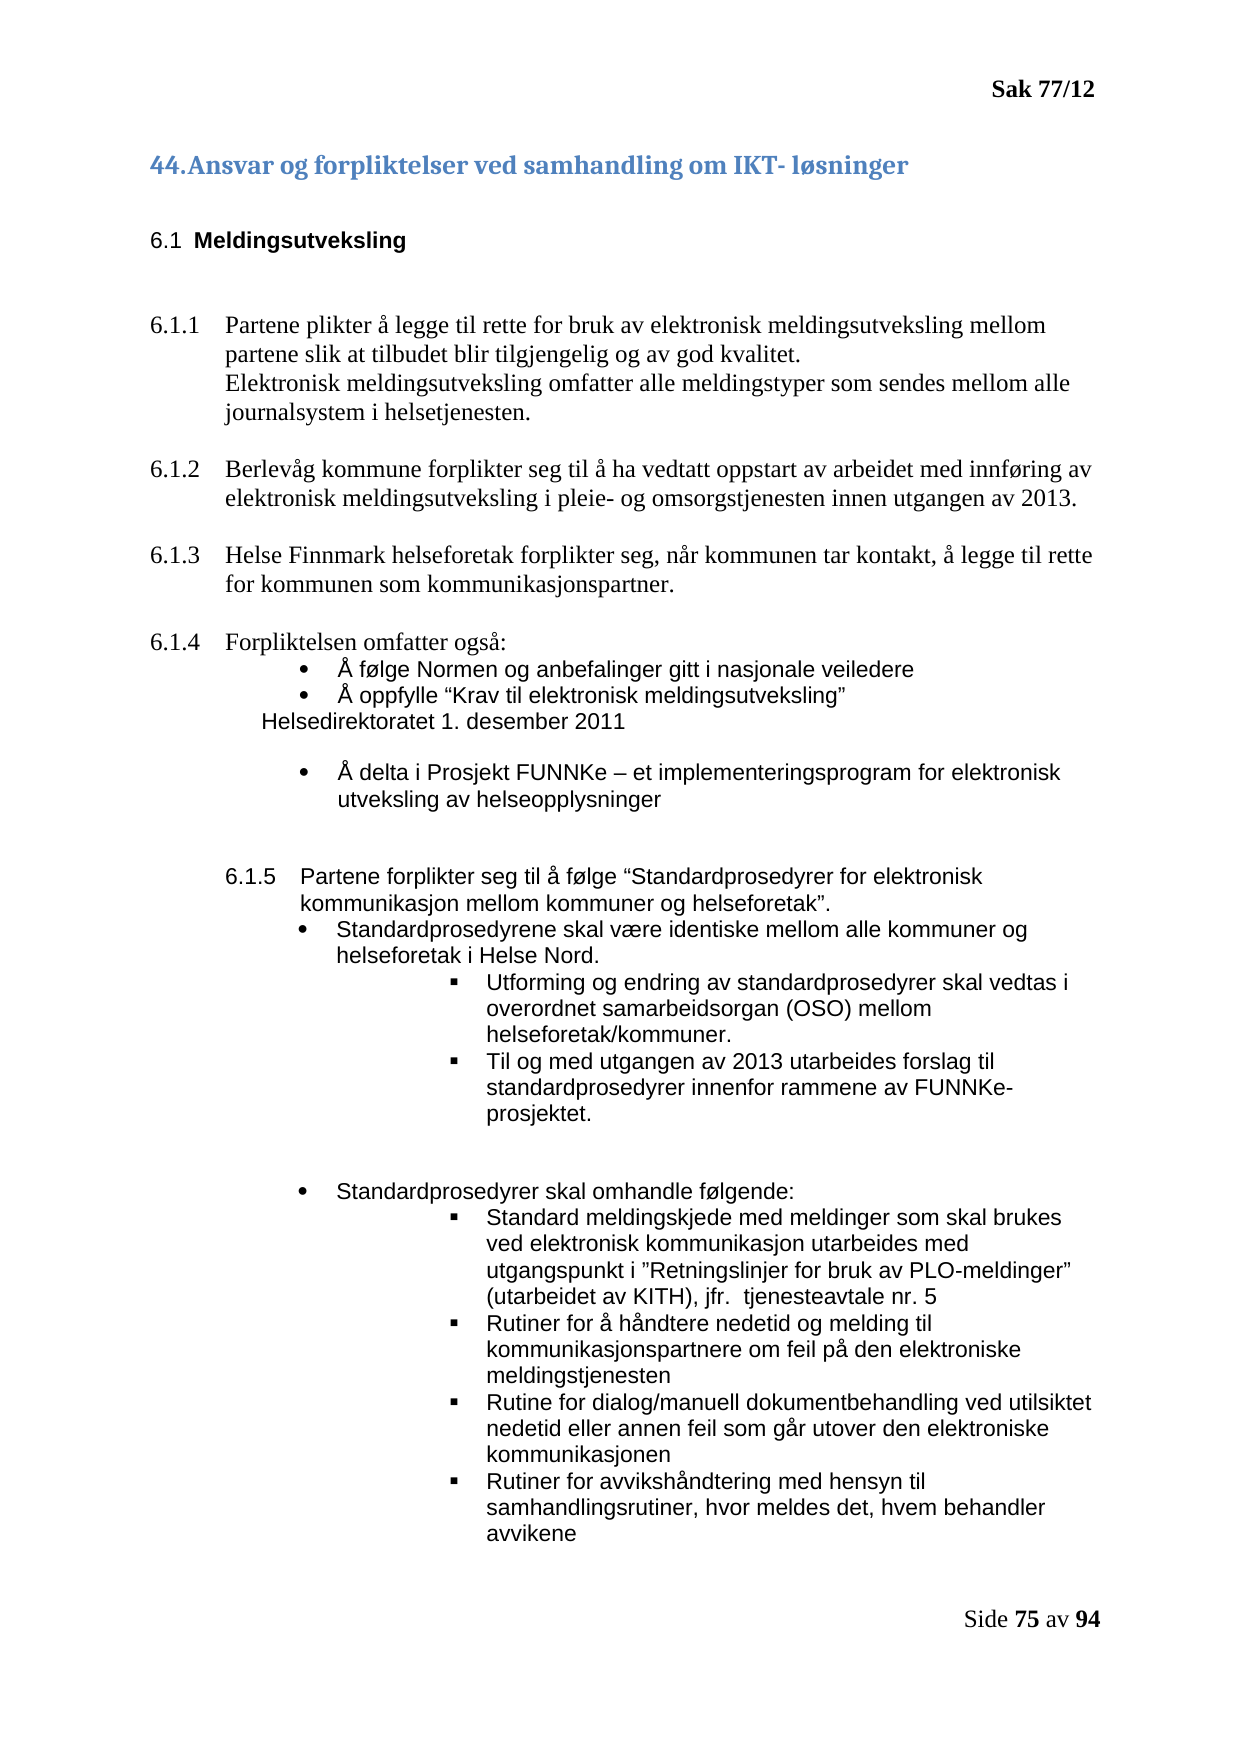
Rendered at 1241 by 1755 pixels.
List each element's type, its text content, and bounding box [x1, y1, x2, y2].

list Helse Finnmark helseforetak forplikter seg, når kommunen tar kontakt, å legge til rette for kommunen som kommunikasjonspartner. [150, 541, 1100, 598]
list Standardprosedyrer skal omhandle følgende: [299, 1178, 1100, 1204]
list Berlevåg kommune forplikter seg til å ha vedtatt oppstart av arbeidet med innføring av elektronisk meldingsutveksling i pleie- og omsorgstjenesten innen utgangen av 2013. [150, 454, 1100, 512]
list Rutine for dialog/manuell dokumentbehandling ved utilsiktet nedetid eller annen feil som går utover den elektroniske kommunikasjonen [449, 1388, 1100, 1468]
list Partene plikter å legge til rette for bruk av elektronisk meldingsutveksling mellom partene slik at tilbudet blir tilgjengelig og av god kvalitet. [150, 311, 1100, 368]
list Utforming og endring av standardprosedyrer skal vedtas i overordnet samarbeidsorgan (OSO) mellom helseforetak/kommuner. [449, 968, 1100, 1048]
list Til og med utgangen av 2013 utarbeides forslag til standardprosedyrer innenfor rammene av FUNNKe-prosjektet. [449, 1048, 1100, 1127]
list Rutiner for å håndtere nedetid og melding til kommunikasjonspartnere om feil på den elektroniske meldingstjenesten [449, 1309, 1100, 1388]
list Standard meldingskjede med meldinger som skal brukes ved elektronisk kommunikasjon utarbeides med utgangspunkt i ”Retningslinjer for bruk av PLO-meldinger” (utarbeidet av KITH), jfr. tjenesteavtale nr. 5 [449, 1204, 1100, 1309]
list Å delta i Prosjekt FUNNKe – et implementeringsprogram for elektronisk utveksling av helseopplysninger [300, 759, 1100, 812]
list Å oppfylle “Krav til elektronisk meldingsutveksling” [300, 682, 1100, 708]
list Forpliktelsen omfatter også: [150, 627, 1100, 656]
list Ansvar og forpliktelser ved samhandling om IKT- løsninger [150, 150, 1100, 181]
list Helsedirektoratet 1. desember 2011 [261, 708, 1100, 735]
list Partene forplikter seg til å følge “Standardprosedyrer for elektronisk kommunikasjon mellom kommuner og helseforetak”. [225, 863, 1100, 916]
list Standardprosedyrene skal være identiske mellom alle kommuner og helseforetak i Helse Nord. [299, 916, 1100, 968]
list Rutiner for avvikshåndtering med hensyn til samhandlingsrutiner, hvor meldes det, hvem behandler avvikene [449, 1468, 1100, 1547]
text Elektronisk meldingsutveksling omfatter alle meldingstyper som sendes mellom alle journalsystem i helsetjenesten. [225, 368, 1100, 426]
list Meldingsutveksling [150, 227, 1100, 253]
list Å følge Normen og anbefalinger gitt i nasjonale veiledere [300, 656, 1100, 682]
